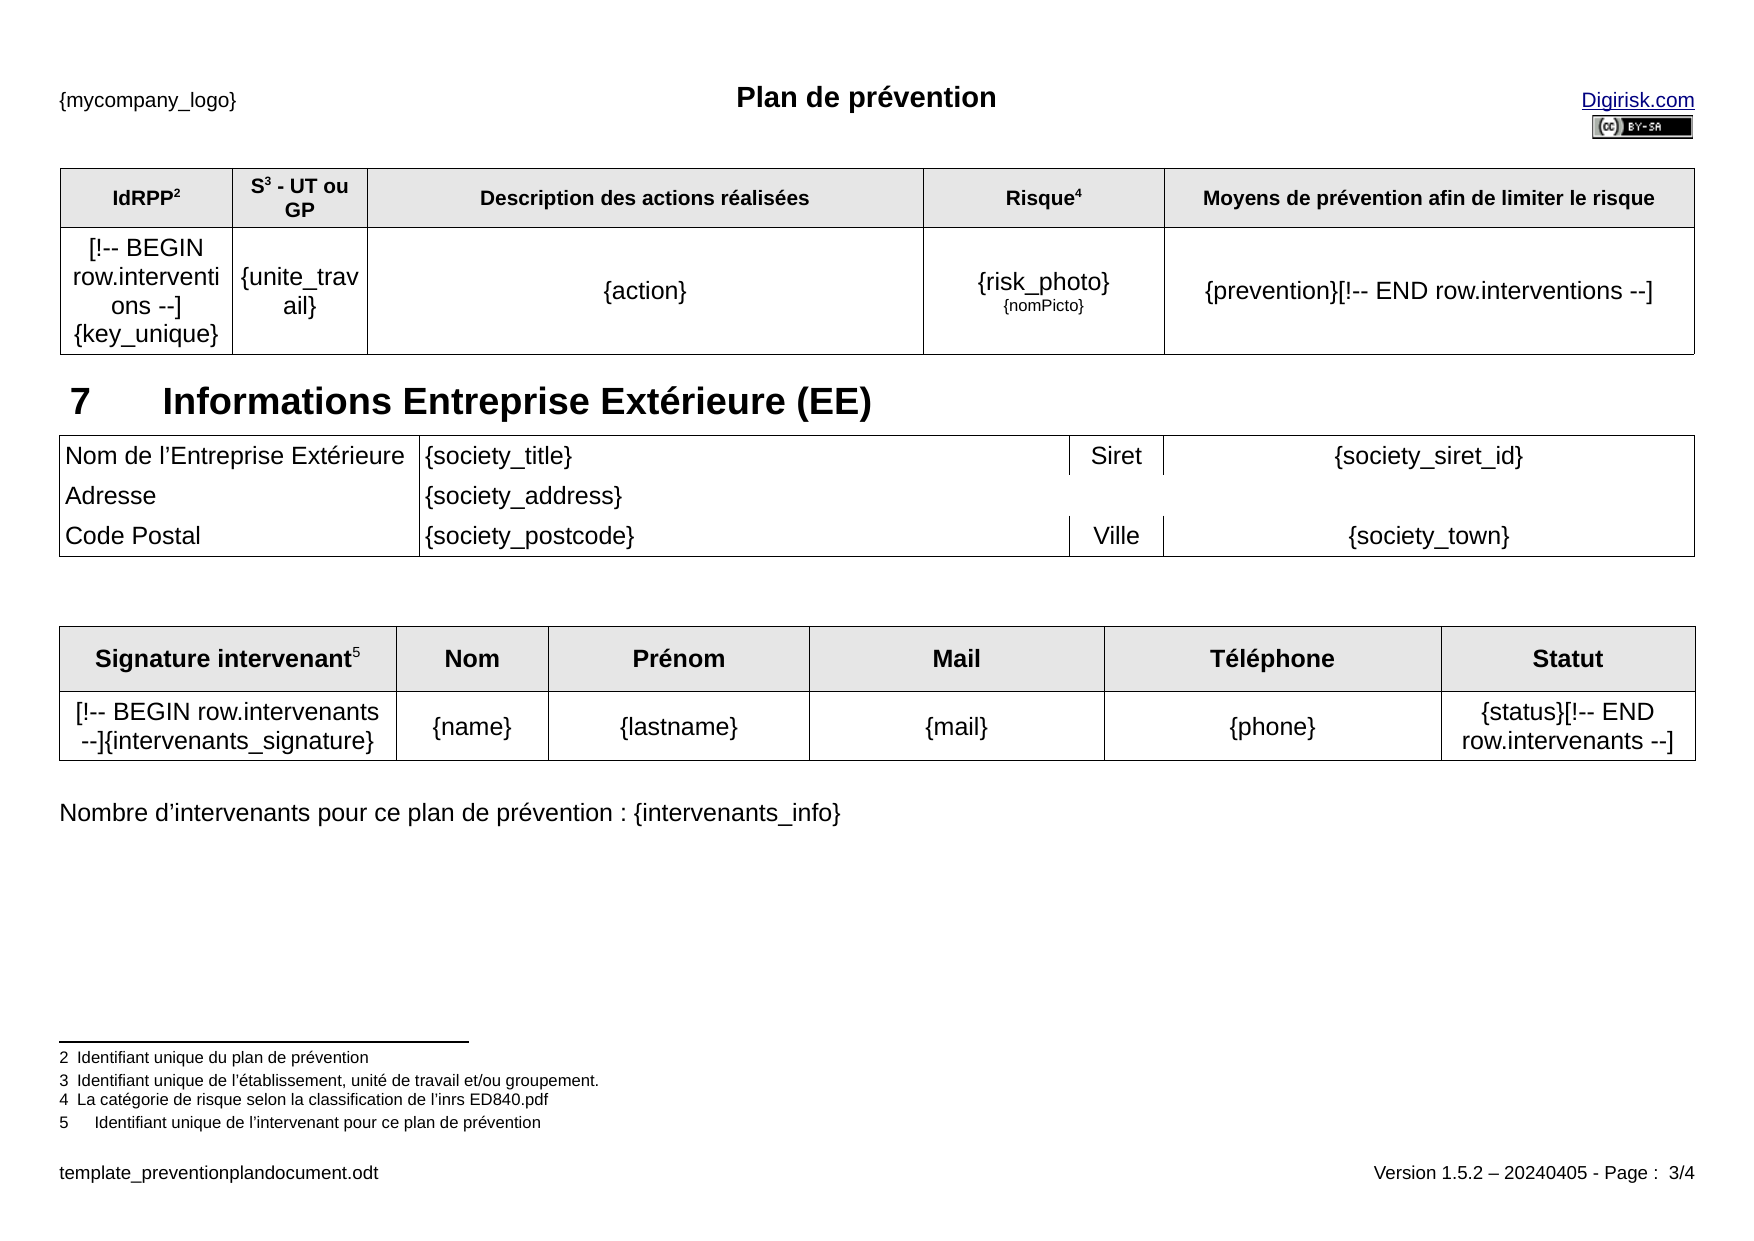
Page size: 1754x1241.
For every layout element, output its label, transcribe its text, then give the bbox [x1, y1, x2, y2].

table_header Prénom [549, 627, 809, 691]
table_header Téléphone [1105, 627, 1441, 691]
table_cell {action} [368, 228, 923, 354]
table_header Signature intervenant [60, 627, 396, 691]
subtitle Informations Entreprise Extérieure (EE) [59, 379, 1695, 423]
table_header Mail [810, 627, 1104, 691]
table_cell [!-- BEGIN row.interventions --]{key_unique} [61, 228, 232, 354]
table_header Description des actions réalisées [368, 169, 923, 227]
table_header {society_title} [420, 436, 1069, 475]
table_cell {prevention}[!-- END row.interventions --] [1165, 228, 1694, 354]
table_cell {society_town} [1164, 516, 1694, 556]
table_header {society_siret_id} [1164, 436, 1694, 475]
table_cell {society_address} [420, 475, 1694, 516]
table_cell {lastname} [549, 692, 809, 760]
table_cell {unite_travail} [233, 228, 367, 354]
table_cell {mail} [810, 692, 1104, 760]
table_cell Ville [1070, 516, 1163, 556]
table_cell Adresse [60, 475, 419, 516]
table_header Nom de l’Entreprise Extérieure [60, 436, 419, 475]
table_header Risque [924, 169, 1164, 227]
table_header Moyens de prévention afin de limiter le risque [1165, 169, 1694, 227]
table_cell [!-- BEGIN row.intervenants --]{intervenants_signature} [60, 692, 396, 760]
table_cell {phone} [1105, 692, 1441, 760]
table_header IdRPP [61, 169, 232, 227]
table_cell {name} [397, 692, 548, 760]
table_cell {risk_photo} {nomPicto} [924, 228, 1164, 354]
table_header Nom [397, 627, 548, 691]
table_header Statut [1442, 627, 1695, 691]
text Nombre d’intervenants pour ce plan de prévention : {intervenants_info} [59, 798, 1695, 826]
picture [1592, 115, 1693, 139]
table_cell Code Postal [60, 516, 419, 556]
table_cell {status}[!-- END row.intervenants --] [1442, 692, 1695, 760]
table_header S - UT ou GP [233, 169, 367, 227]
table_header Siret [1070, 436, 1163, 475]
table_cell {society_postcode} [420, 516, 1069, 556]
